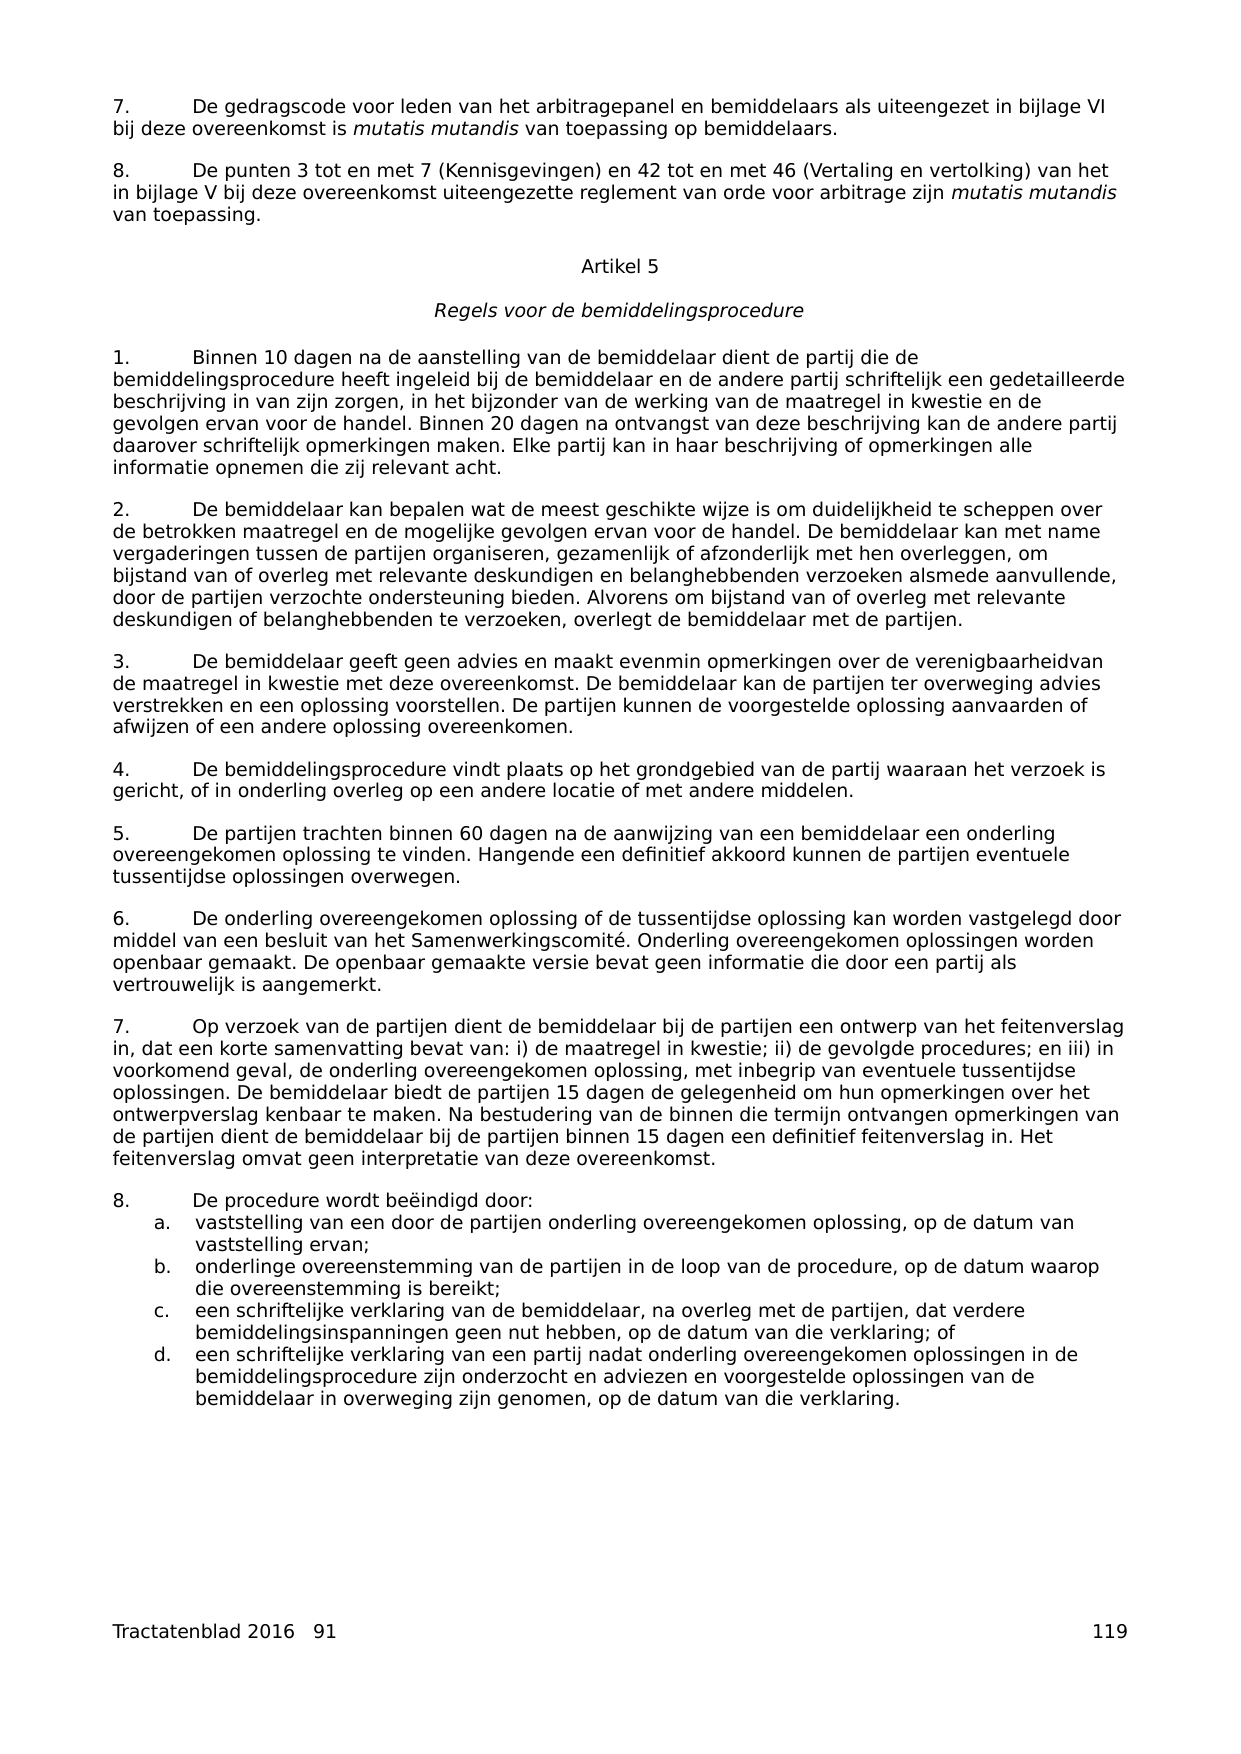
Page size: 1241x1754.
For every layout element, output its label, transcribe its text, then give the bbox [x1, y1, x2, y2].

text 5. De partijen trachten binnen 60 dagen na de aanwijzing van een bemiddelaar een onderling overeengekomen oplossing te vinden. Hangende een definitief akkoord kunnen de partijen eventuele tussentijdse oplossingen overwegen. [112, 822, 1128, 888]
text a. vaststelling van een door de partijen onderling overeengekomen oplossing, op de datum van vaststelling ervan; [153, 1212, 1128, 1256]
text 8. De punten 3 tot en met 7 (Kennisgevingen) en 42 tot en met 46 (Vertaling en vertolking) van het in bijlage V bij deze overeenkomst uiteengezette reglement van orde voor arbitrage zijn mutatis mutandis van toepassing. [112, 160, 1128, 226]
text 1. Binnen 10 dagen na de aanstelling van de bemiddelaar dient de partij die de bemiddelingsprocedure heeft ingeleid bij de bemiddelaar en de andere partij schriftelijk een gedetailleerde beschrijving in van zijn zorgen, in het bijzonder van de werking van de maatregel in kwestie en de gevolgen ervan voor de handel. Binnen 20 dagen na ontvangst van deze beschrijving kan de andere partij daarover schriftelijk opmerkingen maken. Elke partij kan in haar beschrijving of opmerkingen alle informatie opnemen die zij relevant acht. [112, 347, 1128, 479]
text 6. De onderling overeengekomen oplossing of de tussentijdse oplossing kan worden vastgelegd door middel van een besluit van het Samenwerkingscomité. Onderling overeengekomen oplossingen worden openbaar gemaakt. De openbaar gemaakte versie bevat geen informatie die door een partij als vertrouwelijk is aangemerkt. [112, 908, 1128, 996]
text 7. De gedragscode voor leden van het arbitragepanel en bemiddelaars als uiteengezet in bijlage VI bij deze overeenkomst is mutatis mutandis van toepassing op bemiddelaars. [112, 96, 1128, 140]
text c. een schriftelijke verklaring van de bemiddelaar, na overleg met de partijen, dat verdere bemiddelingsinspanningen geen nut hebben, op de datum van die verklaring; of [153, 1300, 1128, 1344]
text 2. De bemiddelaar kan bepalen wat de meest geschikte wijze is om duidelijkheid te scheppen over de betrokken maatregel en de mogelijke gevolgen ervan voor de handel. De bemiddelaar kan met name vergaderingen tussen de partijen organiseren, gezamenlijk of afzonderlijk met hen overleggen, om bijstand van of overleg met relevante deskundigen en belanghebbenden verzoeken alsmede aanvullende, door de partijen verzochte ondersteuning bieden. Alvorens om bijstand van of overleg met relevante deskundigen of belanghebbenden te verzoeken, overlegt de bemiddelaar met de partijen. [112, 499, 1128, 631]
text 4. De bemiddelingsprocedure vindt plaats op het grondgebied van de partij waaraan het verzoek is gericht, of in onderling overleg op een andere locatie of met andere middelen. [112, 758, 1128, 802]
text b. onderlinge overeenstemming van de partijen in de loop van de procedure, op de datum waarop die overeenstemming is bereikt; [153, 1256, 1128, 1300]
text 3. De bemiddelaar geeft geen advies en maakt evenmin opmerkingen over de verenigbaarheidvan de maatregel in kwestie met deze overeenkomst. De bemiddelaar kan de partijen ter overweging advies verstrekken en een oplossing voorstellen. De partijen kunnen de voorgestelde oplossing aanvaarden of afwijzen of een andere oplossing overeenkomen. [112, 651, 1128, 738]
text d. een schriftelijke verklaring van een partij nadat onderling overeengekomen oplossingen in de bemiddelingsprocedure zijn onderzocht en adviezen en voorgestelde oplossingen van de bemiddelaar in overweging zijn genomen, op de datum van die verklaring. [153, 1344, 1128, 1410]
text 8. De procedure wordt beëindigd door: [112, 1190, 1128, 1212]
subtitle Artikel 5 Regels voor de bemiddelingsprocedure [112, 256, 1128, 322]
text 7. Op verzoek van de partijen dient de bemiddelaar bij de partijen een ontwerp van het feitenverslag in, dat een korte samenvatting bevat van: i) de maatregel in kwestie; ii) de gevolgde procedures; en iii) in voorkomend geval, de onderling overeengekomen oplossing, met inbegrip van eventuele tussentijdse oplossingen. De bemiddelaar biedt de partijen 15 dagen de gelegenheid om hun opmerkingen over het ontwerpverslag kenbaar te maken. Na bestudering van de binnen die termijn ontvangen opmerkingen van de partijen dient de bemiddelaar bij de partijen binnen 15 dagen een definitief feitenverslag in. Het feitenverslag omvat geen interpretatie van deze overeenkomst. [112, 1016, 1128, 1170]
